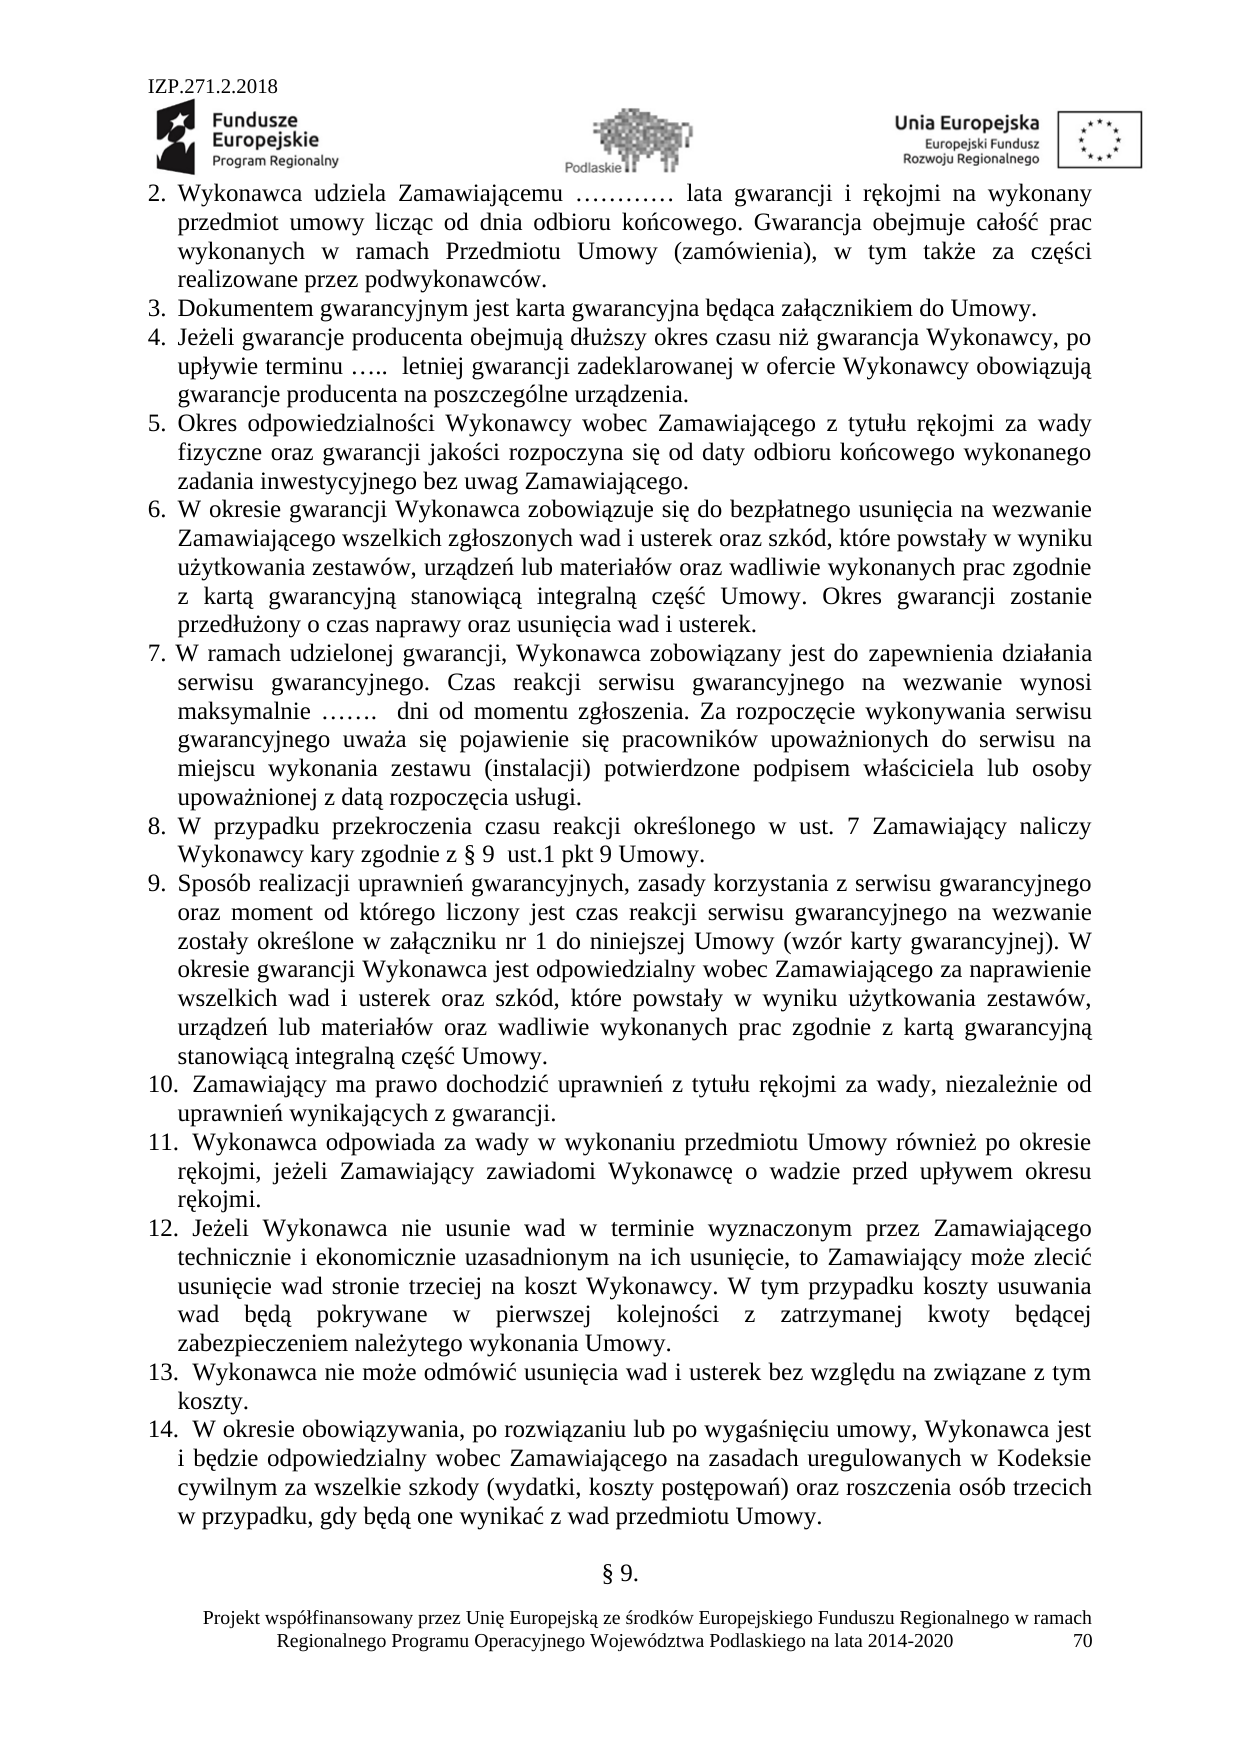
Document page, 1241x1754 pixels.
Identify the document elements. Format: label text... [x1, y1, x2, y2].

text 2. Wykonawca udziela Zamawiającemu ………… lata gwarancji i rękojmi na wykonany przedmiot umowy licząc od dnia odbioru końcowego. Gwarancja obejmuje całość prac wykonanych w ramach Przedmiotu Umowy (zamówienia), w tym także za części realizowane przez podwykonawców. [148, 178, 1092, 293]
text 7. W ramach udzielonej gwarancji, Wykonawca zobowiązany jest do zapewnienia działania serwisu gwarancyjnego. Czas reakcji serwisu gwarancyjnego na wezwanie wynosi maksymalnie ……. dni od momentu zgłoszenia. Za rozpoczęcie wykonywania serwisu gwarancyjnego uważa się pojawienie się pracowników upoważnionych do serwisu na miejscu wykonania zestawu (instalacji) potwierdzone podpisem właściciela lub osoby upoważnionej z datą rozpoczęcia usługi. [148, 638, 1092, 811]
text 13. Wykonawca nie może odmówić usunięcia wad i usterek bez względu na związane z tym koszty. [148, 1357, 1092, 1414]
text 14. W okresie obowiązywania, po rozwiązaniu lub po wygaśnięciu umowy, Wykonawca jest i będzie odpowiedzialny wobec Zamawiającego na zasadach uregulowanych w Kodeksie cywilnym za wszelkie szkody (wydatki, koszty postępowań) oraz roszczenia osób trzecich w przypadku, gdy będą one wynikać z wad przedmiotu Umowy. [148, 1414, 1092, 1529]
text 5. Okres odpowiedzialności Wykonawcy wobec Zamawiającego z tytułu rękojmi za wady fizyczne oraz gwarancji jakości rozpoczyna się od daty odbioru końcowego wykonanego zadania inwestycyjnego bez uwag Zamawiającego. [148, 408, 1092, 494]
text 10. Zamawiający ma prawo dochodzić uprawnień z tytułu rękojmi za wady, niezależnie od uprawnień wynikających z gwarancji. [148, 1069, 1092, 1127]
text 4. Jeżeli gwarancje producenta obejmują dłuższy okres czasu niż gwarancja Wykonawcy, po upływie terminu ….. letniej gwarancji zadeklarowanej w ofercie Wykonawcy obowiązują gwarancje producenta na poszczególne urządzenia. [148, 322, 1092, 408]
text 9. Sposób realizacji uprawnień gwarancyjnych, zasady korzystania z serwisu gwarancyjnego oraz moment od którego liczony jest czas reakcji serwisu gwarancyjnego na wezwanie zostały określone w załączniku nr 1 do niniejszej Umowy (wzór karty gwarancyjnej). W okresie gwarancji Wykonawca jest odpowiedzialny wobec Zamawiającego za naprawienie wszelkich wad i usterek oraz szkód, które powstały w wyniku użytkowania zestawów, urządzeń lub materiałów oraz wadliwie wykonanych prac zgodnie z kartą gwarancyjną stanowiącą integralną część Umowy. [148, 868, 1092, 1069]
text 12. Jeżeli Wykonawca nie usunie wad w terminie wyznaczonym przez Zamawiającego technicznie i ekonomicznie uzasadnionym na ich usunięcie, to Zamawiający może zlecić usunięcie wad stronie trzeciej na koszt Wykonawcy. W tym przypadku koszty usuwania wad będą pokrywane w pierwszej kolejności z zatrzymanej kwoty będącej zabezpieczeniem należytego wykonania Umowy. [148, 1213, 1092, 1357]
text 11. Wykonawca odpowiada za wady w wykonaniu przedmiotu Umowy również po okresie rękojmi, jeżeli Zamawiający zawiadomi Wykonawcę o wadzie przed upływem okresu rękojmi. [148, 1127, 1092, 1213]
text 6. W okresie gwarancji Wykonawca zobowiązuje się do bezpłatnego usunięcia na wezwanie Zamawiającego wszelkich zgłoszonych wad i usterek oraz szkód, które powstały w wyniku użytkowania zestawów, urządzeń lub materiałów oraz wadliwie wykonanych prac zgodnie z kartą gwarancyjną stanowiącą integralną część Umowy. Okres gwarancji zostanie przedłużony o czas naprawy oraz usunięcia wad i usterek. [148, 494, 1092, 638]
text 8. W przypadku przekroczenia czasu reakcji określonego w ust. 7 Zamawiający naliczy Wykonawcy kary zgodnie z § 9 ust.1 pkt 9 Umowy. [148, 811, 1092, 868]
text § 9. [148, 1558, 1092, 1587]
text 3. Dokumentem gwarancyjnym jest karta gwarancyjna będąca załącznikiem do Umowy. [148, 293, 1092, 322]
